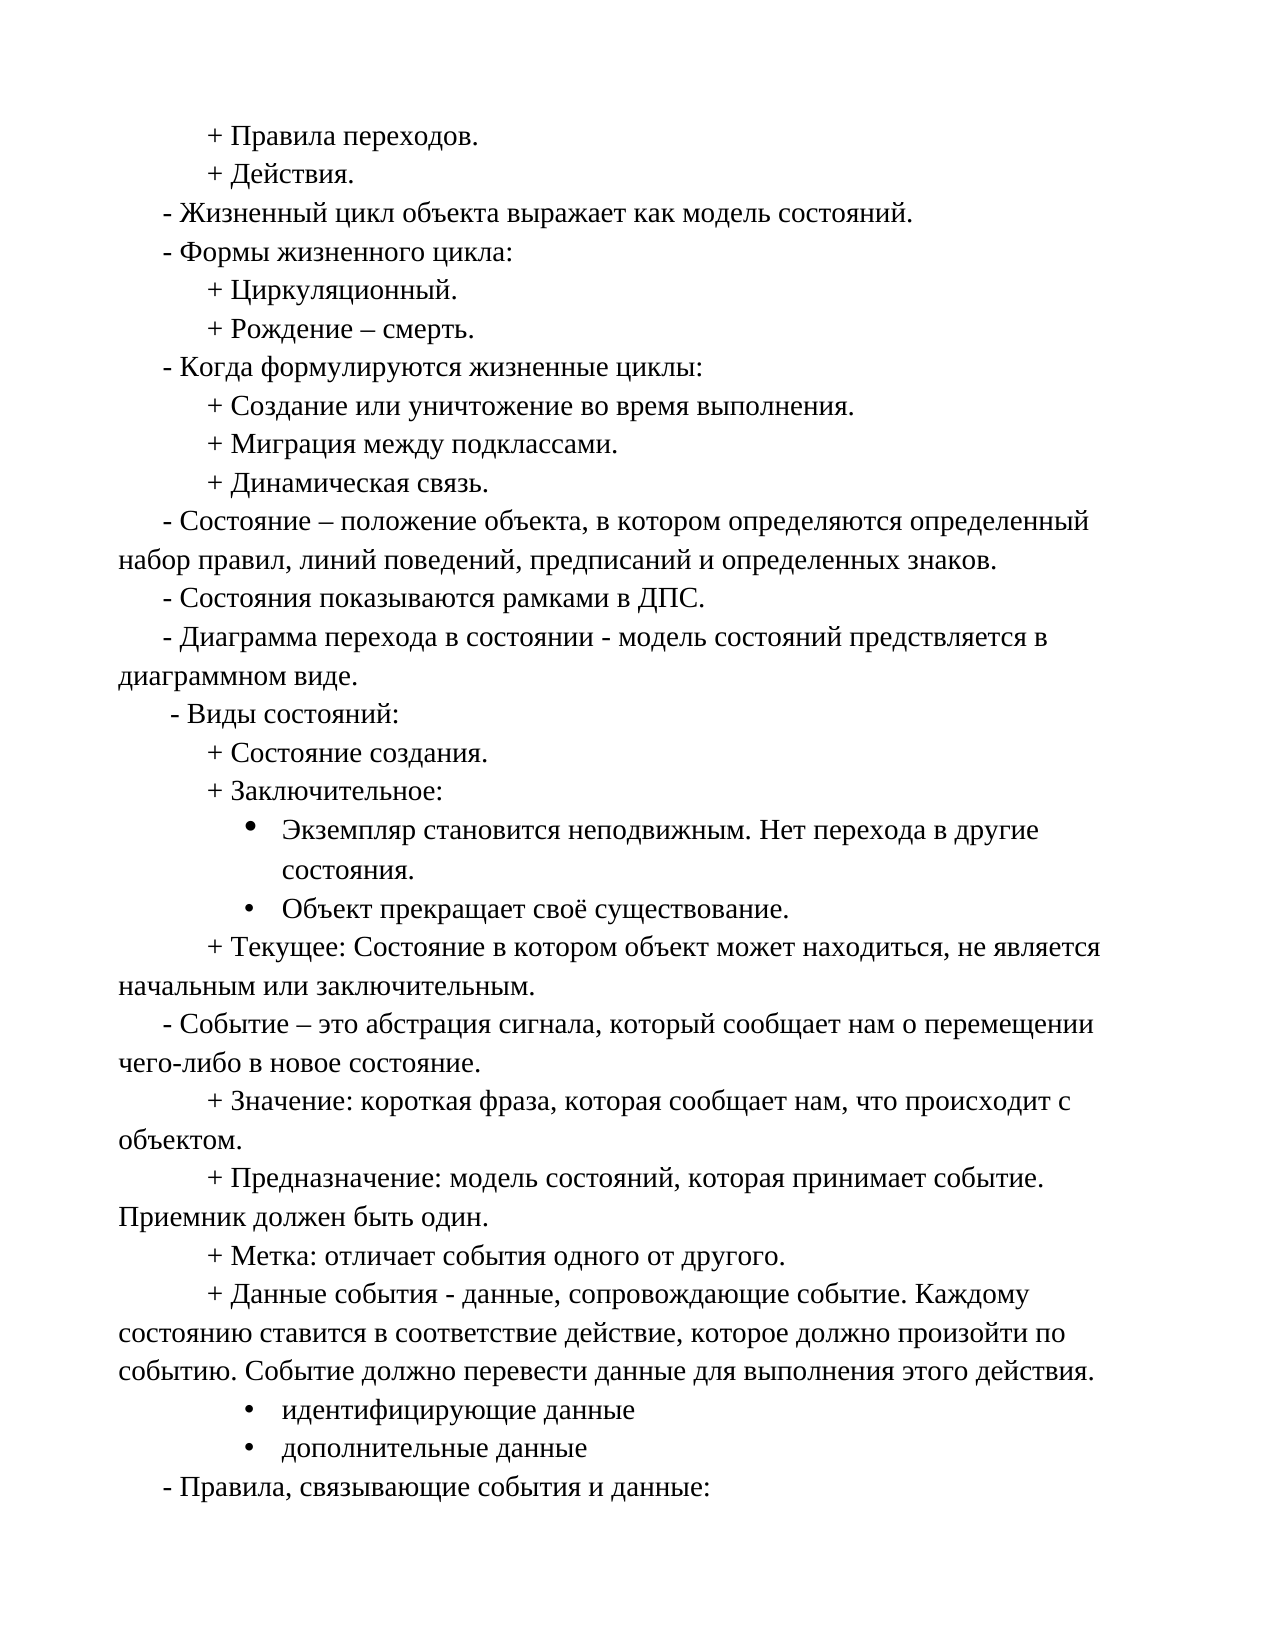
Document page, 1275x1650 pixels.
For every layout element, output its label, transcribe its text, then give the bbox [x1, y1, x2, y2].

text + Правила переходов. [118, 118, 1157, 152]
text + Данные события - данные, сопровождающие событие. Каждому состоянию ставится в соответствие действие, которое должно произойти по событию. Событие должно перевести данные для выполнения этого действия. [118, 1276, 1157, 1387]
text - Событие – это абстрация сигнала, который сообщает нам о перемещении чего-либо в новое состояние. [118, 1006, 1157, 1078]
text + Миграция между подклассами. [118, 426, 1157, 460]
text - Состояния показываются рамками в ДПС. [118, 581, 1157, 614]
text - Состояние – положение объекта, в котором определяются определенный набор правил, линий поведений, предписаний и определенных знаков. [118, 503, 1157, 576]
text + Рождение – смерть. [118, 311, 1157, 344]
text + Состояние создания. [118, 735, 1157, 768]
text - Виды состояний: [118, 696, 1157, 730]
text + Текущее: Состояние в котором объект может находиться, не является начальным или заключительным. [118, 929, 1157, 1001]
text + Создание или уничтожение во время выполнения. [118, 388, 1157, 421]
text - Формы жизненного цикла: [118, 234, 1157, 267]
text + Заключительное: [118, 773, 1157, 807]
text - Правила, связывающие события и данные: [118, 1469, 1157, 1503]
text + Значение: короткая фраза, которая сообщает нам, что происходит с объектом. [118, 1083, 1157, 1156]
text + Метка: отличает события одного от другого. [118, 1238, 1157, 1271]
text - Диаграмма перехода в состоянии - модель состояний предствляется в диаграммном виде. [118, 619, 1157, 691]
text - Жизненный цикл объекта выражает как модель состояний. [118, 195, 1157, 229]
list идентифицирующие данные [244, 1392, 1157, 1426]
list Экземпляр становится неподвижным. Нет перехода в другие состояния. [244, 812, 1157, 886]
text + Предназначение: модель состояний, которая принимает событие. Приемник должен быть один. [118, 1161, 1157, 1233]
text + Циркуляционный. [118, 272, 1157, 306]
text - Когда формулируются жизненные циклы: [118, 349, 1157, 383]
text + Действия. [118, 157, 1157, 190]
list Объект прекращает своё существование. [244, 891, 1157, 924]
text + Динамическая связь. [118, 465, 1157, 498]
list дополнительные данные [244, 1431, 1157, 1464]
